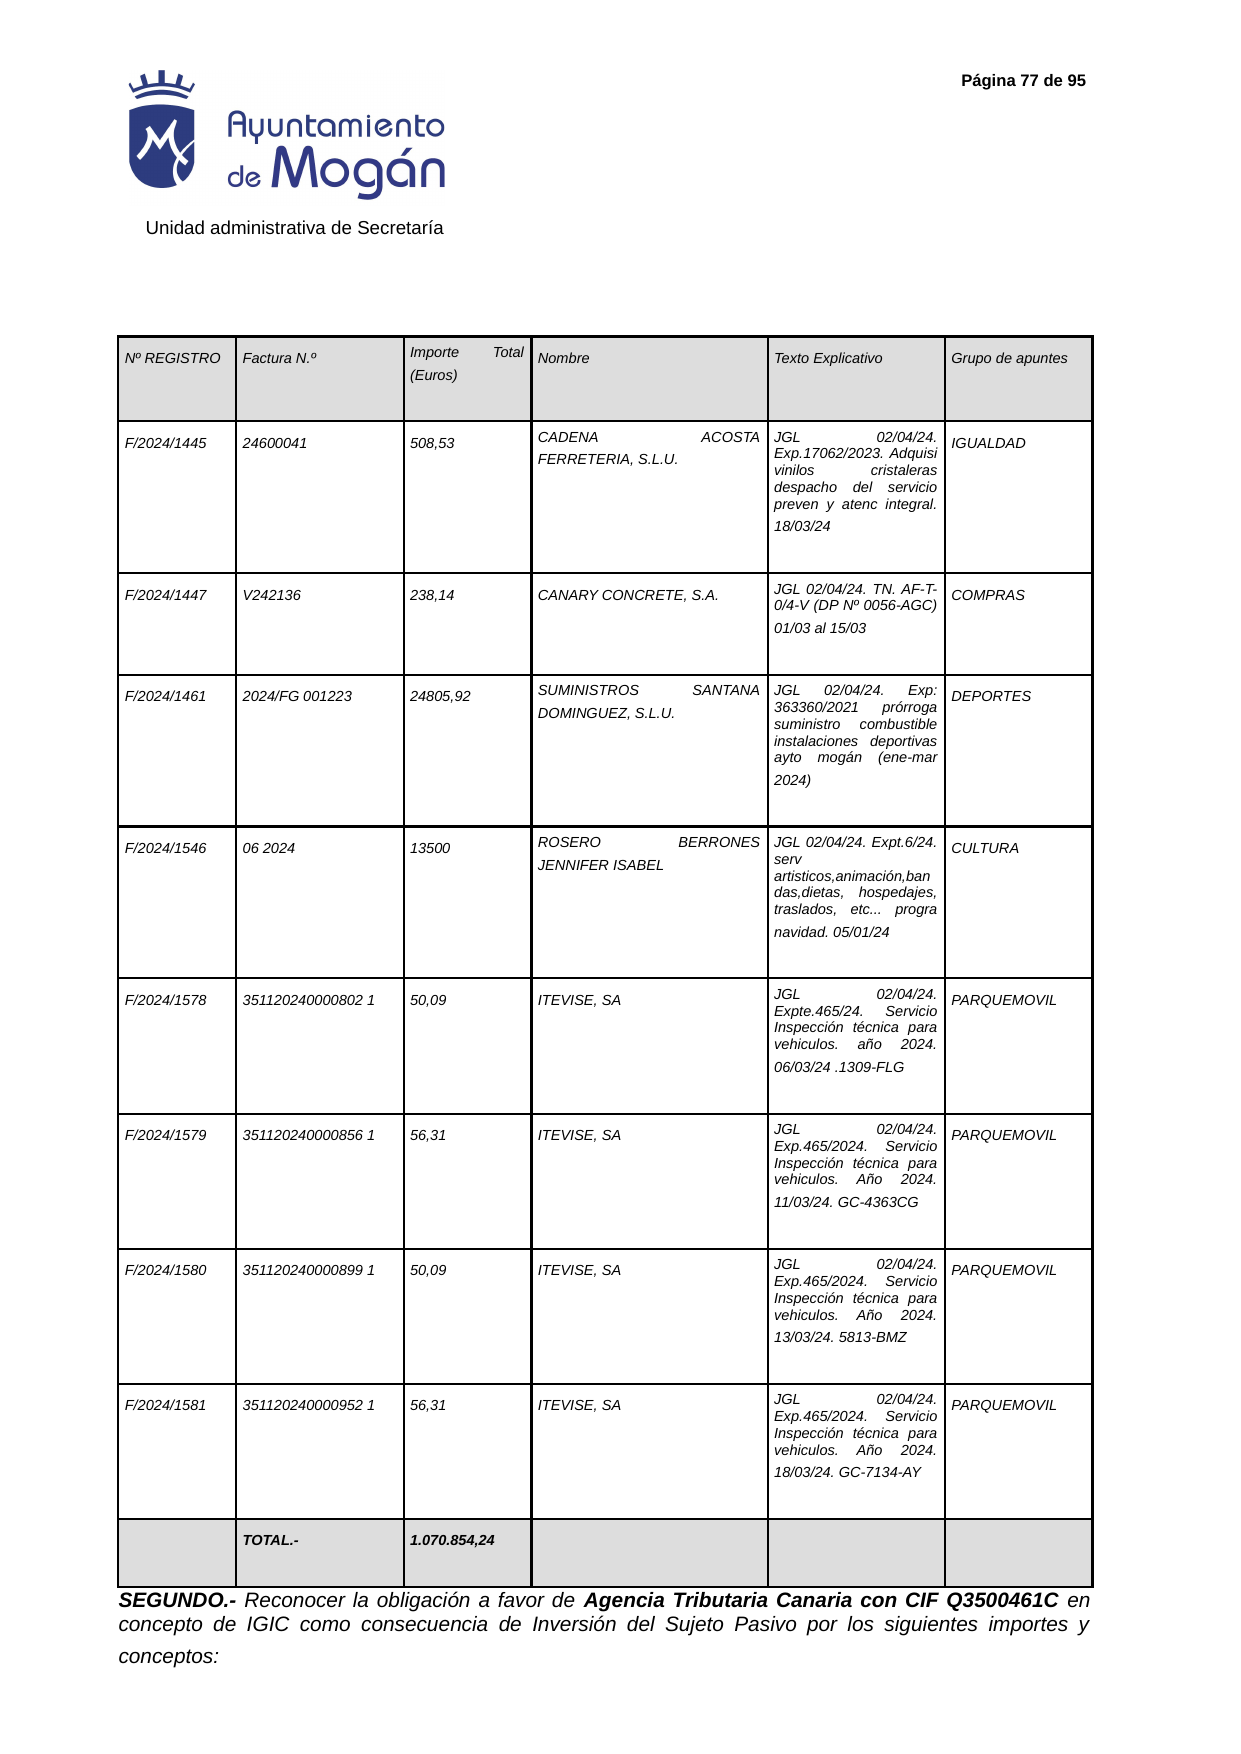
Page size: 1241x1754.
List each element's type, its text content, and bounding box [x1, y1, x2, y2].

table_header Texto Explicativo [769, 338, 944, 420]
table_cell F/2024/1461 [119, 676, 235, 825]
table_cell 351120240000802 1 [237, 979, 403, 1112]
table_cell F/2024/1581 [119, 1385, 235, 1518]
table_cell JGL 02/04/24. Exp.465/2024. Servicio Inspección técnica para vehiculos. Año 2024. 18/03/24. GC-7134-AY [769, 1385, 944, 1518]
table_cell F/2024/1447 [119, 574, 235, 673]
table_cell PARQUEMOVIL [946, 979, 1091, 1112]
table_cell PARQUEMOVIL [946, 1385, 1091, 1518]
table_cell CANARY CONCRETE, S.A. [533, 574, 767, 673]
table_cell F/2024/1546 [119, 828, 235, 977]
table_cell PARQUEMOVIL [946, 1250, 1091, 1383]
table_cell 50,09 [405, 1250, 530, 1383]
table_cell IGUALDAD [946, 422, 1091, 572]
table_cell 06 2024 [237, 828, 403, 977]
table_cell DEPORTES [946, 676, 1091, 825]
table_cell 351120240000856 1 [237, 1115, 403, 1247]
table_header Importe Total (Euros) [405, 338, 530, 420]
table_cell [946, 1520, 1091, 1586]
table_cell ITEVISE, SA [533, 1115, 767, 1247]
table_cell 56,31 [405, 1115, 530, 1247]
table_cell 50,09 [405, 979, 530, 1112]
table_cell CULTURA [946, 828, 1091, 977]
table_cell ITEVISE, SA [533, 979, 767, 1112]
table_cell JGL 02/04/24. Expt.6/24. serv artisticos,animación,bandas,dietas, hospedajes, traslados, etc... progra navidad. 05/01/24 [769, 828, 944, 977]
table_cell [533, 1520, 767, 1586]
table_cell 13500 [405, 828, 530, 977]
table_cell ITEVISE, SA [533, 1250, 767, 1383]
table_cell F/2024/1579 [119, 1115, 235, 1247]
table_cell V242136 [237, 574, 403, 673]
table_cell ROSERO BERRONES JENNIFER ISABEL [533, 828, 767, 977]
table_header Factura N.º [237, 338, 403, 420]
table_cell F/2024/1445 [119, 422, 235, 572]
table_cell CADENA ACOSTA FERRETERIA, S.L.U. [533, 422, 767, 572]
table_cell ITEVISE, SA [533, 1385, 767, 1518]
text SEGUNDO.- Reconocer la obligación a favor de Agencia Tributaria Canaria con CIF Q3500461C en concepto de IGIC como consecuencia de Inversión del Sujeto Pasivo por los siguientes importes y conceptos: [118, 1588, 1092, 1669]
table_cell 56,31 [405, 1385, 530, 1518]
table_cell 351120240000952 1 [237, 1385, 403, 1518]
table_cell [769, 1520, 944, 1586]
table_cell JGL 02/04/24. Exp: 363360/2021 prórroga suministro combustible instalaciones deportivas ayto mogán (ene-mar 2024) [769, 676, 944, 825]
table_cell PARQUEMOVIL [946, 1115, 1091, 1247]
table_cell 351120240000899 1 [237, 1250, 403, 1383]
table_header Grupo de apuntes [946, 338, 1091, 420]
table_header Nombre [533, 338, 767, 420]
table_cell 24805,92 [405, 676, 530, 825]
table_cell JGL 02/04/24. Exp.465/2024. Servicio Inspección técnica para vehiculos. Año 2024. 13/03/24. 5813-BMZ [769, 1250, 944, 1383]
table_header Nº REGISTRO [119, 338, 235, 420]
picture [128, 70, 445, 206]
table_cell SUMINISTROS SANTANA DOMINGUEZ, S.L.U. [533, 676, 767, 825]
table_cell F/2024/1580 [119, 1250, 235, 1383]
table_cell 1.070.854,24 [405, 1520, 530, 1586]
table_cell JGL 02/04/24. Exp.465/2024. Servicio Inspección técnica para vehiculos. Año 2024. 11/03/24. GC-4363CG [769, 1115, 944, 1247]
table_cell TOTAL.- [237, 1520, 403, 1586]
table_cell [119, 1520, 235, 1586]
table_cell 24600041 [237, 422, 403, 572]
table_cell F/2024/1578 [119, 979, 235, 1112]
table_cell JGL 02/04/24. TN. AF-T-0/4-V (DP Nº 0056-AGC) 01/03 al 15/03 [769, 574, 944, 673]
table_cell JGL 02/04/24. Exp.17062/2023. Adquisi vinilos cristaleras despacho del servicio preven y atenc integral. 18/03/24 [769, 422, 944, 572]
table_cell 508,53 [405, 422, 530, 572]
table_cell 2024/FG 001223 [237, 676, 403, 825]
table_cell COMPRAS [946, 574, 1091, 673]
table_cell 238,14 [405, 574, 530, 673]
table_cell JGL 02/04/24. Expte.465/24. Servicio Inspección técnica para vehiculos. año 2024. 06/03/24 .1309-FLG [769, 979, 944, 1112]
